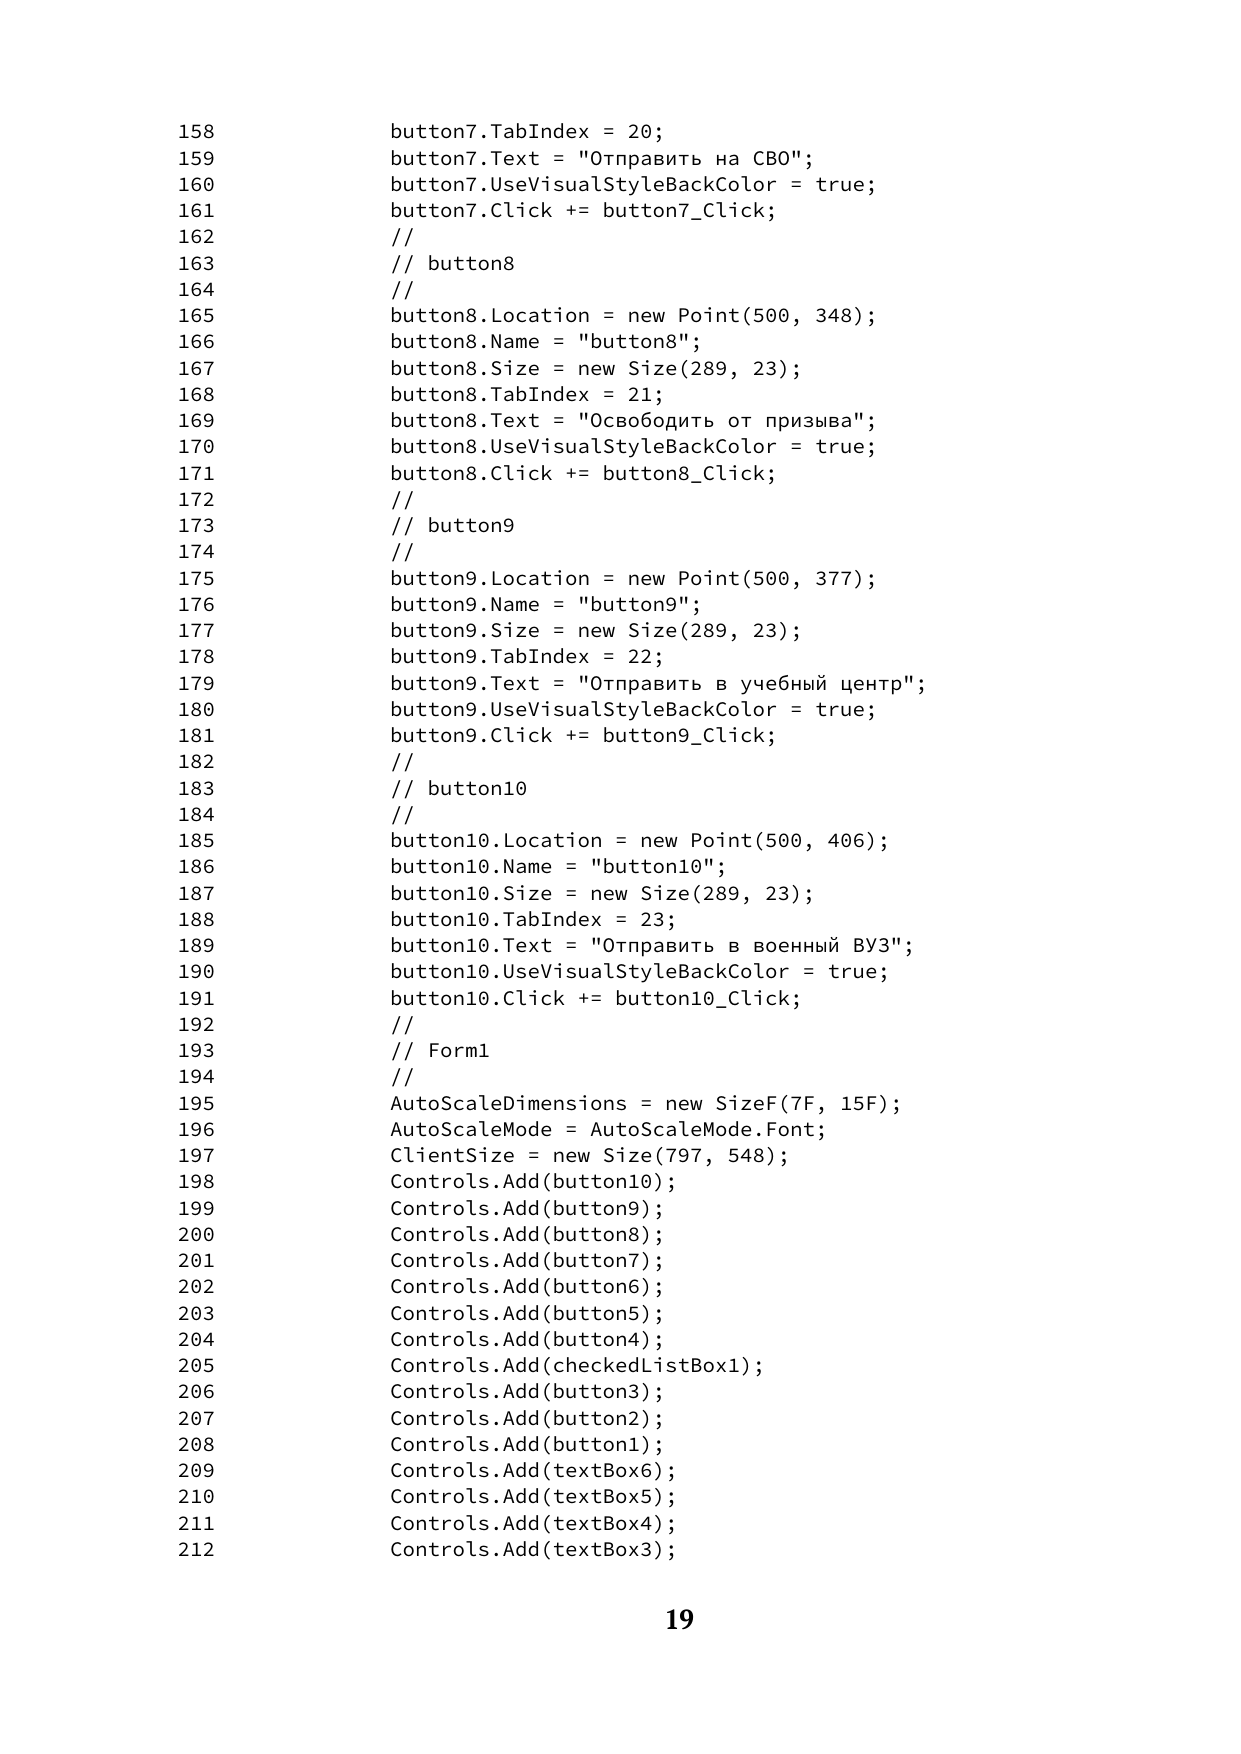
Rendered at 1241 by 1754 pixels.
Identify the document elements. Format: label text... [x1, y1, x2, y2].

text 178 button9.TabIndex = 22; [177, 643, 1181, 669]
text 190 button10.UseVisualStyleBackColor = true; [177, 958, 1181, 984]
text 200 Controls.Add(button8); [177, 1221, 1181, 1247]
text 209 Controls.Add(textBox6); [177, 1457, 1181, 1483]
text 207 Controls.Add(button2); [177, 1404, 1181, 1431]
text 187 button10.Size = new Size(289, 23); [177, 879, 1181, 906]
text 179 button9.Text = "Отправить в учебный центр"; [177, 669, 1181, 696]
text 184 // [177, 801, 1181, 827]
text 177 button9.Size = new Size(289, 23); [177, 617, 1181, 643]
text 180 button9.UseVisualStyleBackColor = true; [177, 696, 1181, 722]
text 210 Controls.Add(textBox5); [177, 1483, 1181, 1509]
text 206 Controls.Add(button3); [177, 1378, 1181, 1404]
text 191 button10.Click += button10_Click; [177, 984, 1181, 1011]
text 188 button10.TabIndex = 23; [177, 906, 1181, 932]
text 176 button9.Name = "button9"; [177, 591, 1181, 617]
text 171 button8.Click += button8_Click; [177, 459, 1181, 486]
text 162 // [177, 223, 1181, 249]
text 175 button9.Location = new Point(500, 377); [177, 564, 1181, 591]
text 193 // Form1 [177, 1037, 1181, 1063]
text 196 AutoScaleMode = AutoScaleMode.Font; [177, 1116, 1181, 1142]
text 201 Controls.Add(button7); [177, 1247, 1181, 1273]
text 182 // [177, 748, 1181, 774]
text 164 // [177, 276, 1181, 302]
text 185 button10.Location = new Point(500, 406); [177, 827, 1181, 853]
text 181 button9.Click += button9_Click; [177, 722, 1181, 748]
text 167 button8.Size = new Size(289, 23); [177, 354, 1181, 381]
text 168 button8.TabIndex = 21; [177, 381, 1181, 407]
text 197 ClientSize = new Size(797, 548); [177, 1142, 1181, 1168]
text 172 // [177, 486, 1181, 512]
text 183 // button10 [177, 774, 1181, 801]
text 211 Controls.Add(textBox4); [177, 1509, 1181, 1536]
text 165 button8.Location = new Point(500, 348); [177, 302, 1181, 328]
text 208 Controls.Add(button1); [177, 1431, 1181, 1457]
text 160 button7.UseVisualStyleBackColor = true; [177, 171, 1181, 197]
text 199 Controls.Add(button9); [177, 1194, 1181, 1221]
text 189 button10.Text = "Отправить в военный ВУЗ"; [177, 932, 1181, 958]
text 195 AutoScaleDimensions = new SizeF(7F, 15F); [177, 1089, 1181, 1116]
text 198 Controls.Add(button10); [177, 1168, 1181, 1194]
text 166 button8.Name = "button8"; [177, 328, 1181, 354]
text 159 button7.Text = "Отправить на СВО"; [177, 144, 1181, 171]
text 186 button10.Name = "button10"; [177, 853, 1181, 879]
text 169 button8.Text = "Освободить от призыва"; [177, 407, 1181, 433]
text 170 button8.UseVisualStyleBackColor = true; [177, 433, 1181, 459]
text 173 // button9 [177, 512, 1181, 538]
text 212 Controls.Add(textBox3); [177, 1536, 1181, 1562]
text 161 button7.Click += button7_Click; [177, 197, 1181, 223]
text 174 // [177, 538, 1181, 564]
text 194 // [177, 1063, 1181, 1089]
text 163 // button8 [177, 249, 1181, 276]
text 205 Controls.Add(checkedListBox1); [177, 1352, 1181, 1378]
text 203 Controls.Add(button5); [177, 1299, 1181, 1326]
text 192 // [177, 1011, 1181, 1037]
text 158 button7.TabIndex = 20; [177, 118, 1181, 144]
text 204 Controls.Add(button4); [177, 1326, 1181, 1352]
text 202 Controls.Add(button6); [177, 1273, 1181, 1299]
